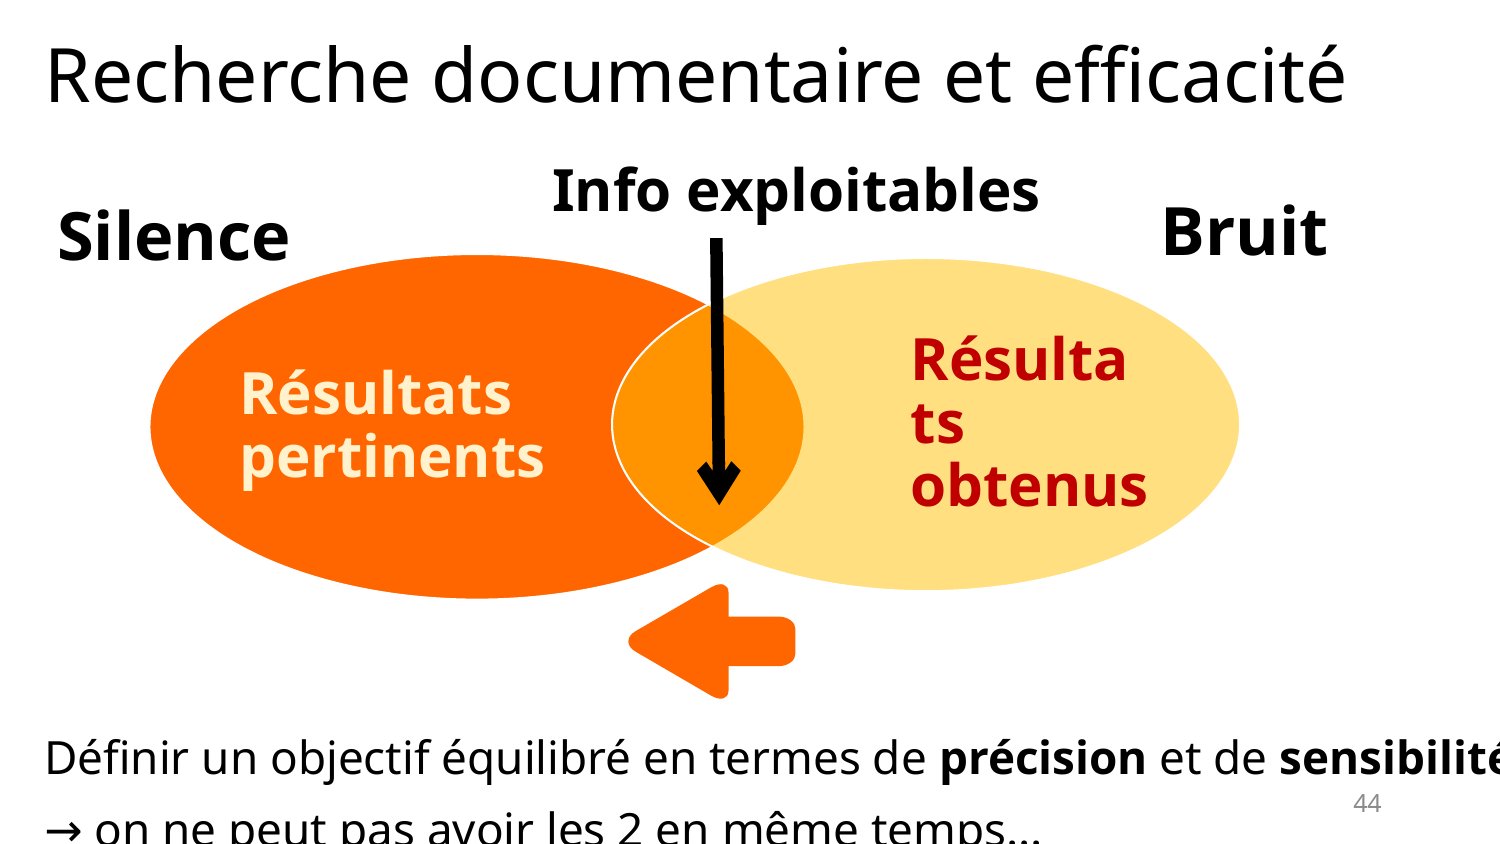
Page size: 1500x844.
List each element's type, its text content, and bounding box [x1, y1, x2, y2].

text_box Info exploitables [537, 145, 1060, 231]
text_box Définir un objectif équilibré en termes de précision et de sensibilité → on ne peut pas avoir les 2 en même temps... [29, 708, 1500, 829]
text_box Silence [42, 152, 438, 288]
text_box Bruit [1145, 181, 1463, 277]
title Recherche documentaire et efficacité [29, 0, 1430, 160]
text_box Résultats pertinents [149, 253, 713, 600]
text_box Résultats obtenus [612, 257, 1241, 592]
text_box [628, 584, 796, 699]
